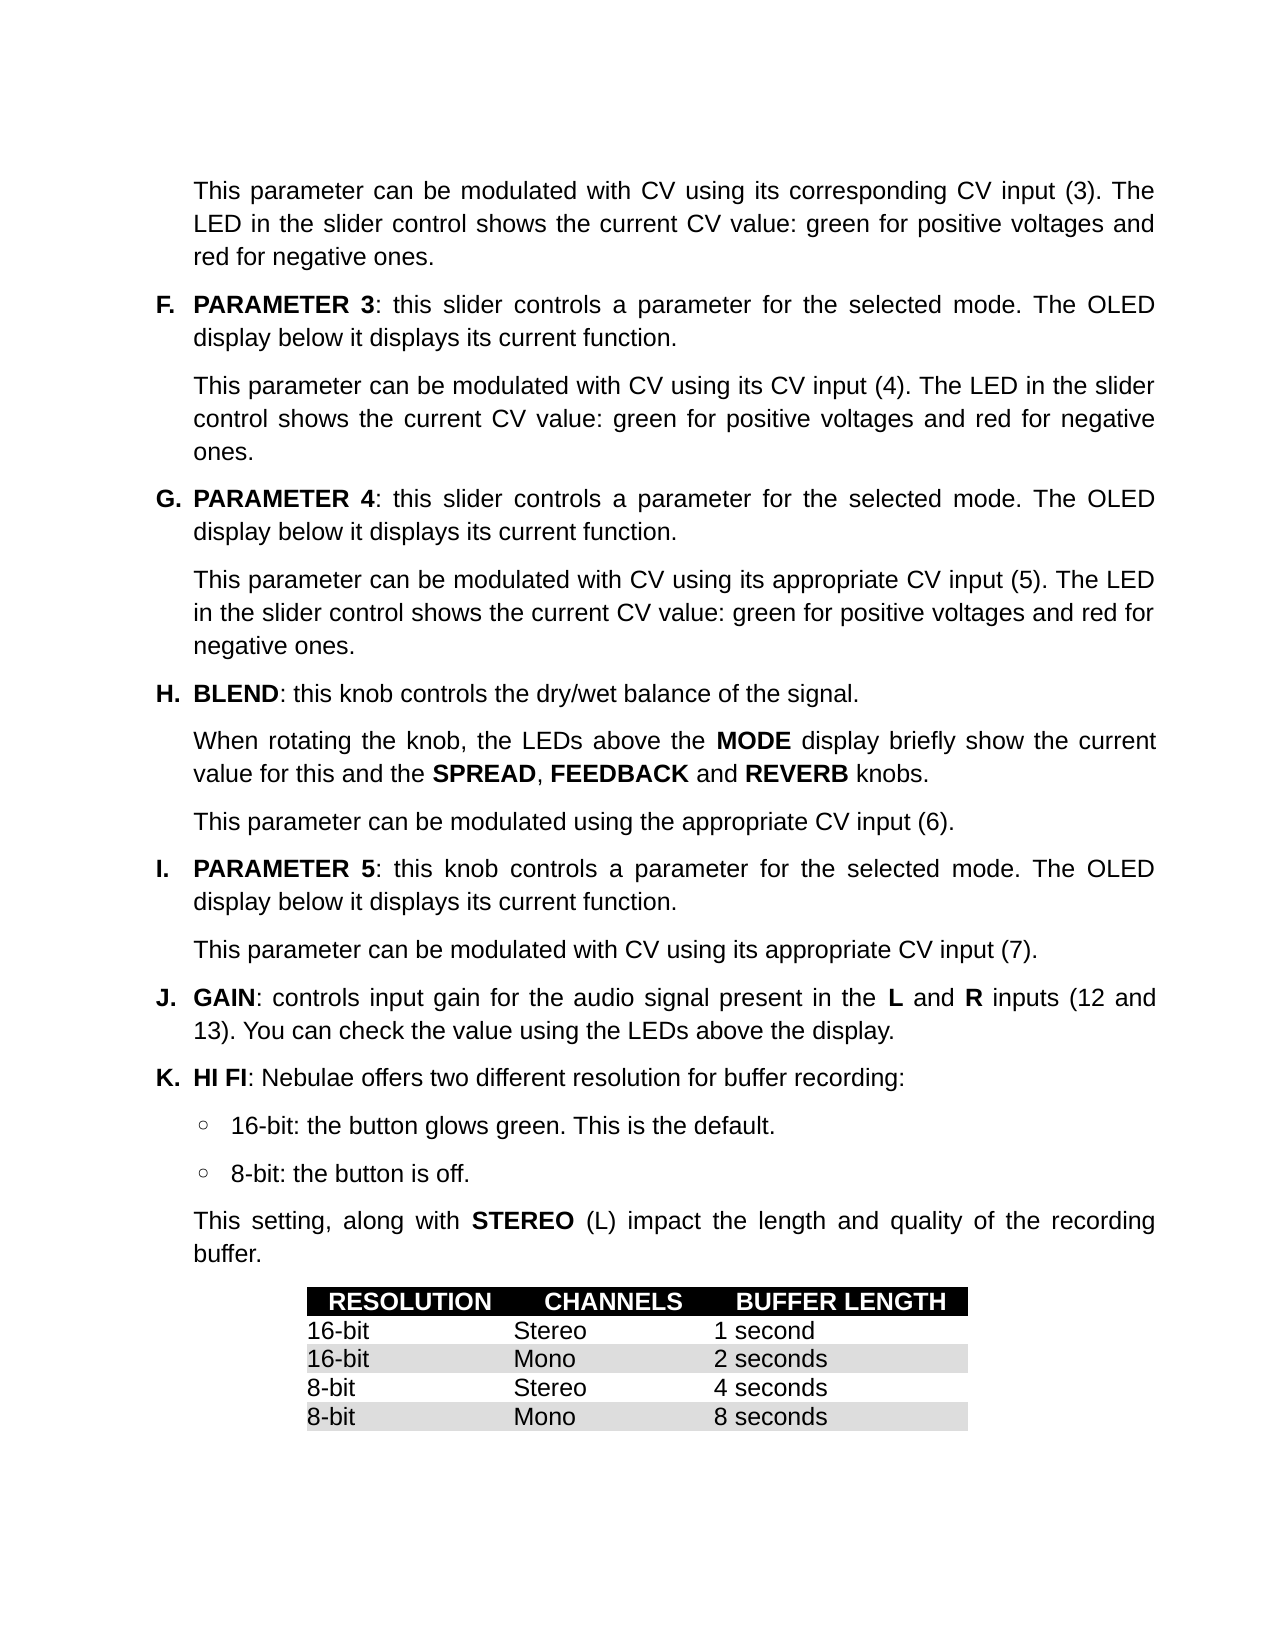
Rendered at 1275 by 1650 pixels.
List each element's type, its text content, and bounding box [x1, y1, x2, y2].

list PARAMETER 3: this slider controls a parameter for the selected mode. The OLED display below it displays its current function. [156, 290, 1157, 352]
list PARAMETER 4: this slider controls a parameter for the selected mode. The OLED display below it displays its current function. [156, 484, 1157, 546]
list This parameter can be modulated with CV using its corresponding CV input (3). The LED in the slider control shows the current CV value: green for positive voltages and red for negative ones. [156, 176, 1157, 271]
list This parameter can be modulated using the appropriate CV input (6). [156, 807, 1157, 836]
list When rotating the knob, the LEDs above the MODE display briefly show the current value for this and the SPREAD, FEEDBACK and REVERB knobs. [156, 726, 1157, 788]
list GAIN: controls input gain for the audio signal present in the L and R inputs (12 and 13). You can check the value using the LEDs above the display. [156, 983, 1157, 1044]
list This parameter can be modulated with CV using its appropriate CV input (7). [156, 935, 1157, 964]
list This setting, along with STEREO (L) impact the length and quality of the recording buffer. [156, 1206, 1157, 1268]
list 16-bit: the button glows green. This is the default. [193, 1111, 1157, 1140]
list 8-bit: the button is off. [193, 1158, 1157, 1187]
list This parameter can be modulated with CV using its CV input (4). The LED in the slider control shows the current CV value: green for positive voltages and red for negative ones. [156, 371, 1157, 465]
list BLEND: this knob controls the dry/wet balance of the signal. [156, 678, 1157, 707]
list This parameter can be modulated with CV using its appropriate CV input (5). The LED in the slider control shows the current CV value: green for positive voltages and red for negative ones. [156, 565, 1157, 660]
list HI FI: Nebulae offers two different resolution for buffer recording: [156, 1063, 1157, 1092]
list PARAMETER 5: this knob controls a parameter for the selected mode. The OLED display below it displays its current function. [156, 854, 1157, 916]
